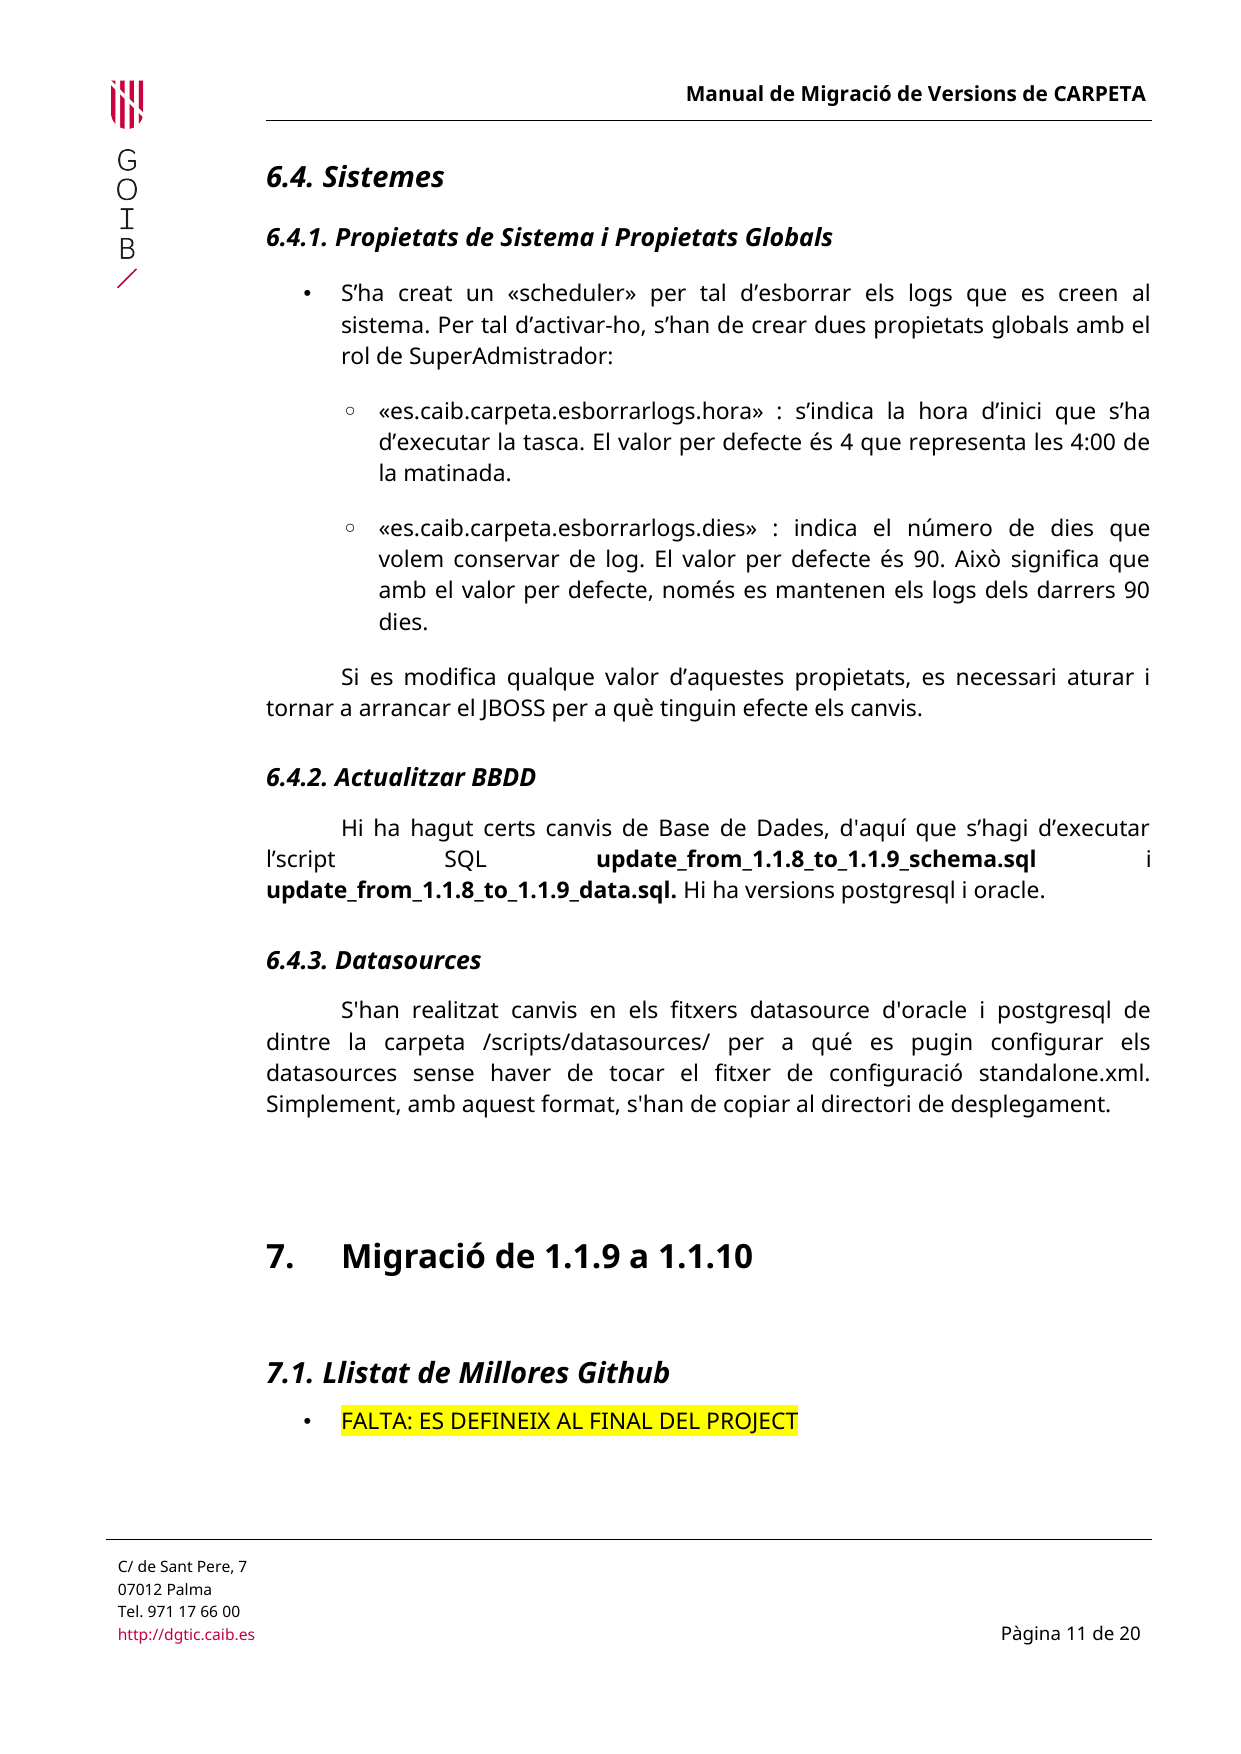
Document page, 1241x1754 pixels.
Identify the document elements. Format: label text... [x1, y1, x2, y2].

picture [82, 57, 172, 319]
list «es.caib.carpeta.esborrarlogs.dies» : indica el número de dies que volem conservar de log. El valor per defecte és 90. Això significa que amb el valor per defecte, només es mantenen els logs dels darrers 90 dies. [341, 512, 1152, 637]
list S’ha creat un «scheduler» per tal d’esborrar els logs que es creen al sistema. Per tal d’activar-ho, s’han de crear dues propietats globals amb el rol de SuperAdmistrador: [303, 277, 1152, 371]
subtitle Propietats de Sistema i Propietats Globals [266, 220, 1152, 254]
subtitle Llistat de Millores Github [266, 1352, 1152, 1392]
text Si es modifica qualque valor d’aquestes propietats, es necessari aturar i tornar a arrancar el JBOSS per a què tinguin efecte els canvis. [266, 660, 1152, 723]
subtitle Actualitzar BBDD [266, 760, 1152, 794]
subtitle Datasources [266, 942, 1152, 976]
list «es.caib.carpeta.esborrarlogs.hora» : s’indica la hora d’inici que s’ha d’executar la tasca. El valor per defecte és 4 que representa les 4:00 de la matinada. [341, 394, 1152, 488]
text S'han realitzat canvis en els fitxers datasource d'oracle i postgresql de dintre la carpeta /scripts/datasources/ per a qué es pugin configurar els datasources sense haver de tocar el fitxer de configuració standalone.xml. Simplement, amb aquest format, s'han de copiar al directori de desplegament. [266, 994, 1152, 1119]
list Hi ha hagut certs canvis de Base de Dades, d'aquí que s’hagi d’executar l’script SQL update_from_1.1.8_to_1.1.9_schema.sql i update_from_1.1.8_to_1.1.9_data.sql. Hi ha versions postgresql i oracle. [266, 812, 1152, 906]
subtitle Migració de 1.1.9 a 1.1.10 [266, 1233, 1152, 1278]
list FALTA: ES DEFINEIX AL FINAL DEL PROJECT [303, 1405, 1152, 1436]
subtitle Sistemes [266, 156, 1152, 196]
